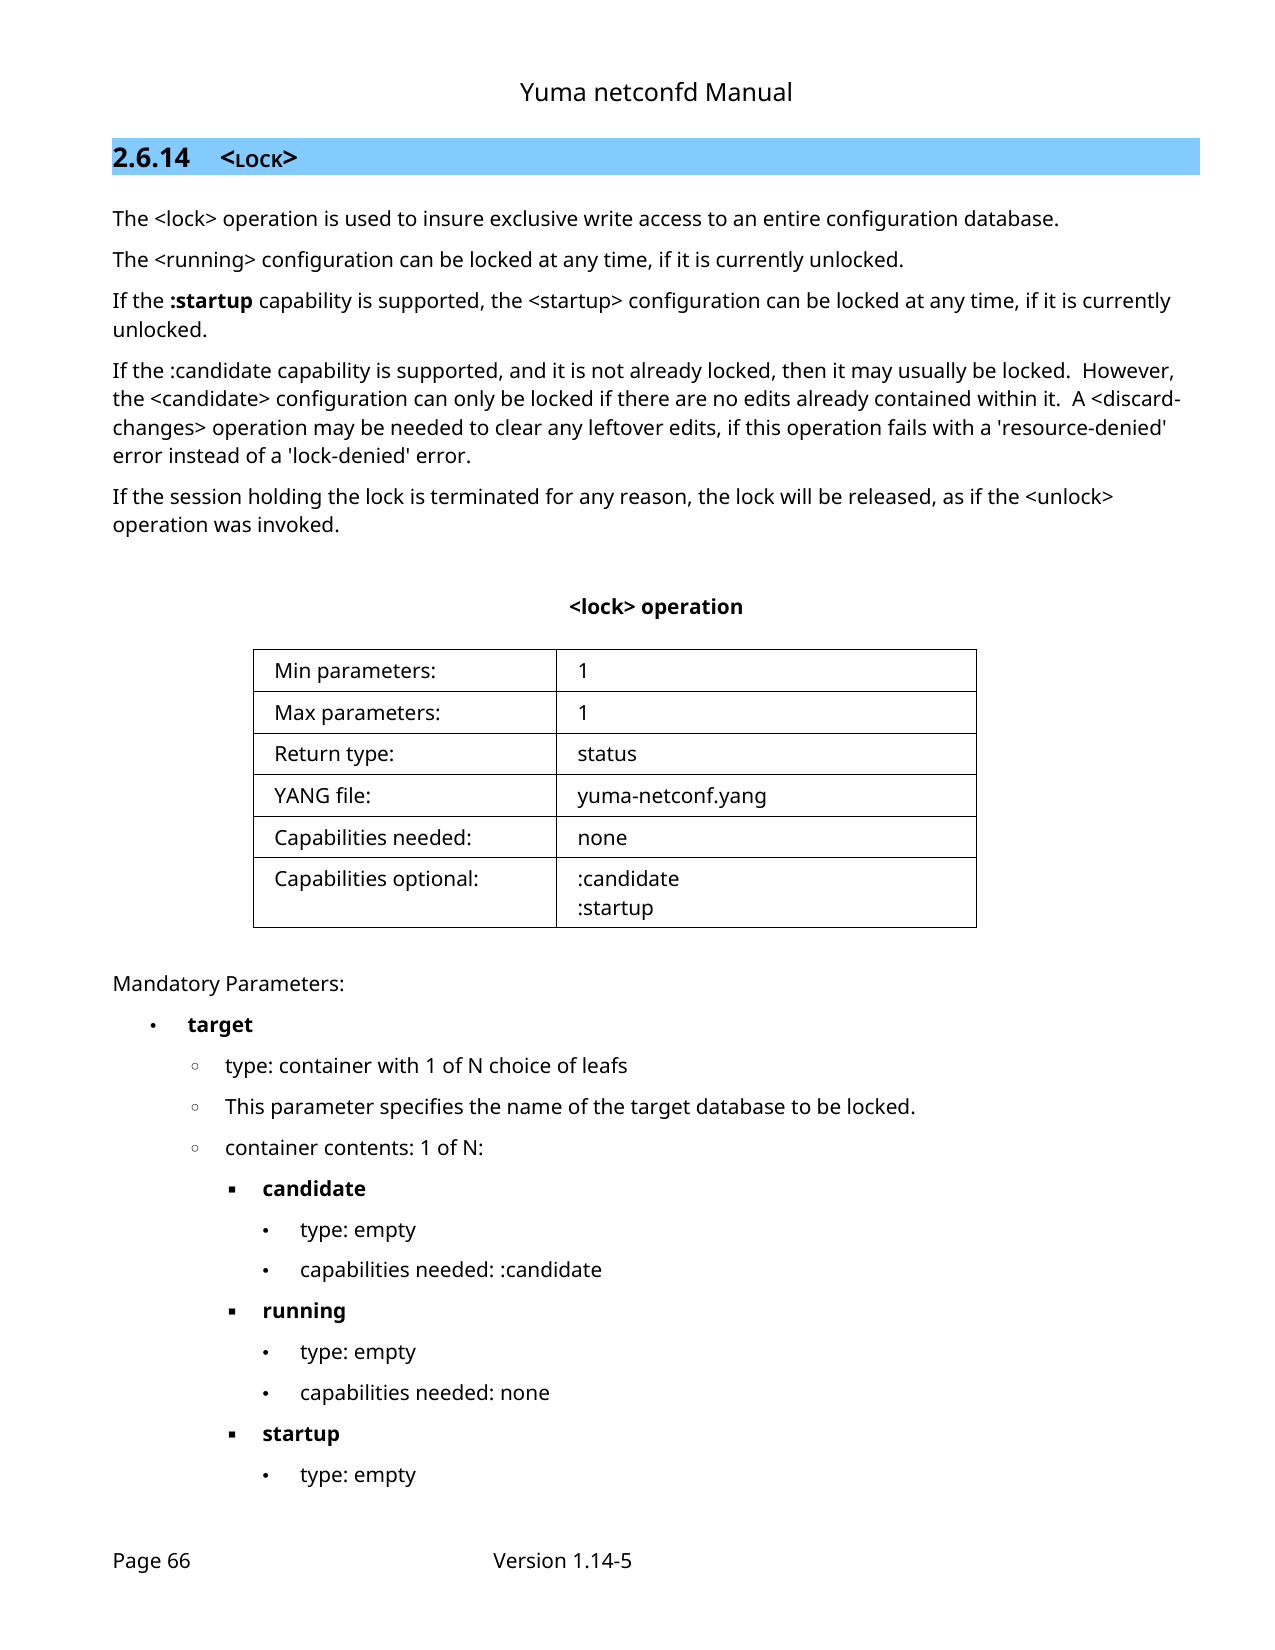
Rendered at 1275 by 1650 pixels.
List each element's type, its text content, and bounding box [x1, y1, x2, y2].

subtitle <lock> operation [127, 592, 1185, 621]
list startup [225, 1419, 1200, 1448]
table_header 1 [557, 650, 976, 691]
table_cell :candidate :startup [557, 858, 976, 927]
list capabilities needed: none [262, 1378, 1200, 1407]
list running [225, 1297, 1200, 1325]
text The <lock> operation is used to insure exclusive write access to an entire configuration database. [112, 204, 1200, 233]
list type: empty [262, 1460, 1200, 1489]
table_header Min parameters: [254, 650, 556, 691]
table_cell Capabilities needed: [254, 817, 556, 857]
list capabilities needed: :candidate [262, 1256, 1200, 1284]
list type: container with 1 of N choice of leafs [187, 1051, 1200, 1079]
table_cell yuma-netconf.yang [557, 775, 976, 816]
table_cell Capabilities optional: [254, 858, 556, 927]
table_cell 1 [557, 692, 976, 732]
table_cell Return type: [254, 734, 556, 774]
table_cell status [557, 734, 976, 774]
table_cell YANG file: [254, 775, 556, 816]
text If the :candidate capability is supported, and it is not already locked, then it may usually be locked. However, the <candidate> configuration can only be locked if there are no edits already contained within it. A <discard-changes> operation may be needed to clear any leftover edits, if this operation fails with a 'resource-denied' error instead of a 'lock-denied' error. [112, 356, 1200, 469]
text Mandatory Parameters: [112, 969, 1200, 997]
text If the session holding the lock is terminated for any reason, the lock will be released, as if the <unlock> operation was invoked. [112, 482, 1200, 539]
list type: empty [262, 1337, 1200, 1366]
table_cell Max parameters: [254, 692, 556, 732]
text The <running> configuration can be locked at any time, if it is currently unlocked. [112, 246, 1200, 274]
subtitle <lock> [112, 138, 1200, 175]
list container contents: 1 of N: [187, 1133, 1200, 1161]
list This parameter specifies the name of the target database to be locked. [187, 1092, 1200, 1120]
list target [150, 1010, 1200, 1038]
table_cell none [557, 817, 976, 857]
text If the :startup capability is supported, the <startup> configuration can be locked at any time, if it is currently unlocked. [112, 286, 1200, 343]
list type: empty [262, 1215, 1200, 1243]
list candidate [225, 1174, 1200, 1202]
